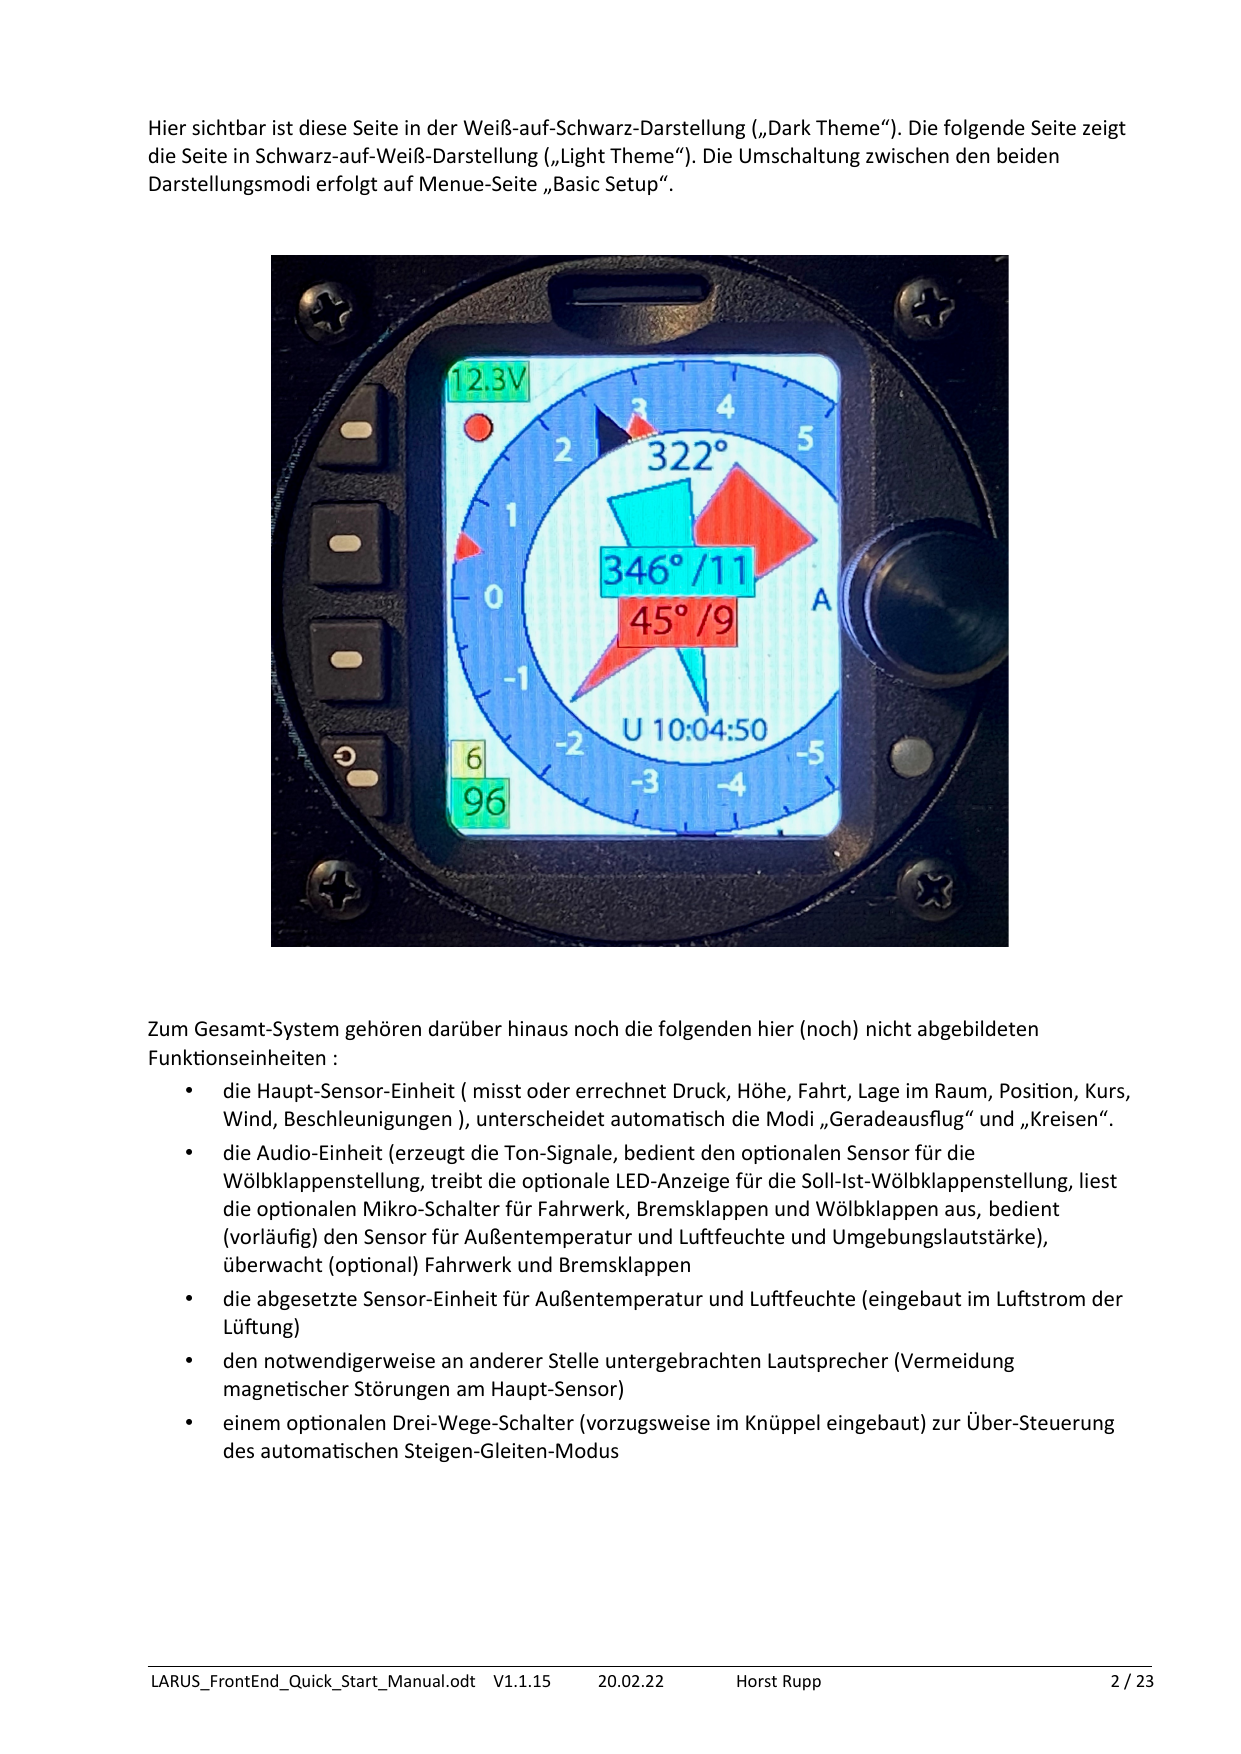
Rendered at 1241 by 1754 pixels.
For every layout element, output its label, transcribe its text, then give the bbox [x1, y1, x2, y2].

text Zum Gesamt-System gehören darüber hinaus noch die folgenden hier (noch) nicht abgebildeten Funktionseinheiten : [148, 1014, 1152, 1071]
picture [271, 255, 1009, 947]
list die Audio-Einheit (erzeugt die Ton-Signale, bedient den optionalen Sensor für die Wölbklappenstellung, treibt die optionale LED-Anzeige für die Soll-Ist-Wölbklappenstellung, liest die optionalen Mikro-Schalter für Fahrwerk, Bremsklappen und Wölbklappen aus, bedient (vorläufig) den Sensor für Außentemperatur und Luftfeuchte und Umgebungslautstärke), überwacht (optional) Fahrwerk und Bremsklappen [185, 1138, 1152, 1278]
list einem optionalen Drei-Wege-Schalter (vorzugsweise im Knüppel eingebaut) zur Über-Steuerung des automatischen Steigen-Gleiten-Modus [185, 1408, 1152, 1464]
text Hier sichtbar ist diese Seite in der Weiß-auf-Schwarz-Darstellung („Dark Theme“). Die folgende Seite zeigt die Seite in Schwarz-auf-Weiß-Darstellung („Light Theme“). Die Umschaltung zwischen den beiden Darstellungsmodi erfolgt auf Menue-Seite „Basic Setup“. [148, 113, 1152, 197]
list die abgesetzte Sensor-Einheit für Außentemperatur und Luftfeuchte (eingebaut im Luftstrom der Lüftung) [185, 1284, 1152, 1340]
list die Haupt-Sensor-Einheit ( misst oder errechnet Druck, Höhe, Fahrt, Lage im Raum, Position, Kurs, Wind, Beschleunigungen ), unterscheidet automatisch die Modi „Geradeausflug“ und „Kreisen“. [185, 1076, 1152, 1132]
list den notwendigerweise an anderer Stelle untergebrachten Lautsprecher (Vermeidung magnetischer Störungen am Haupt-Sensor) [185, 1346, 1152, 1402]
